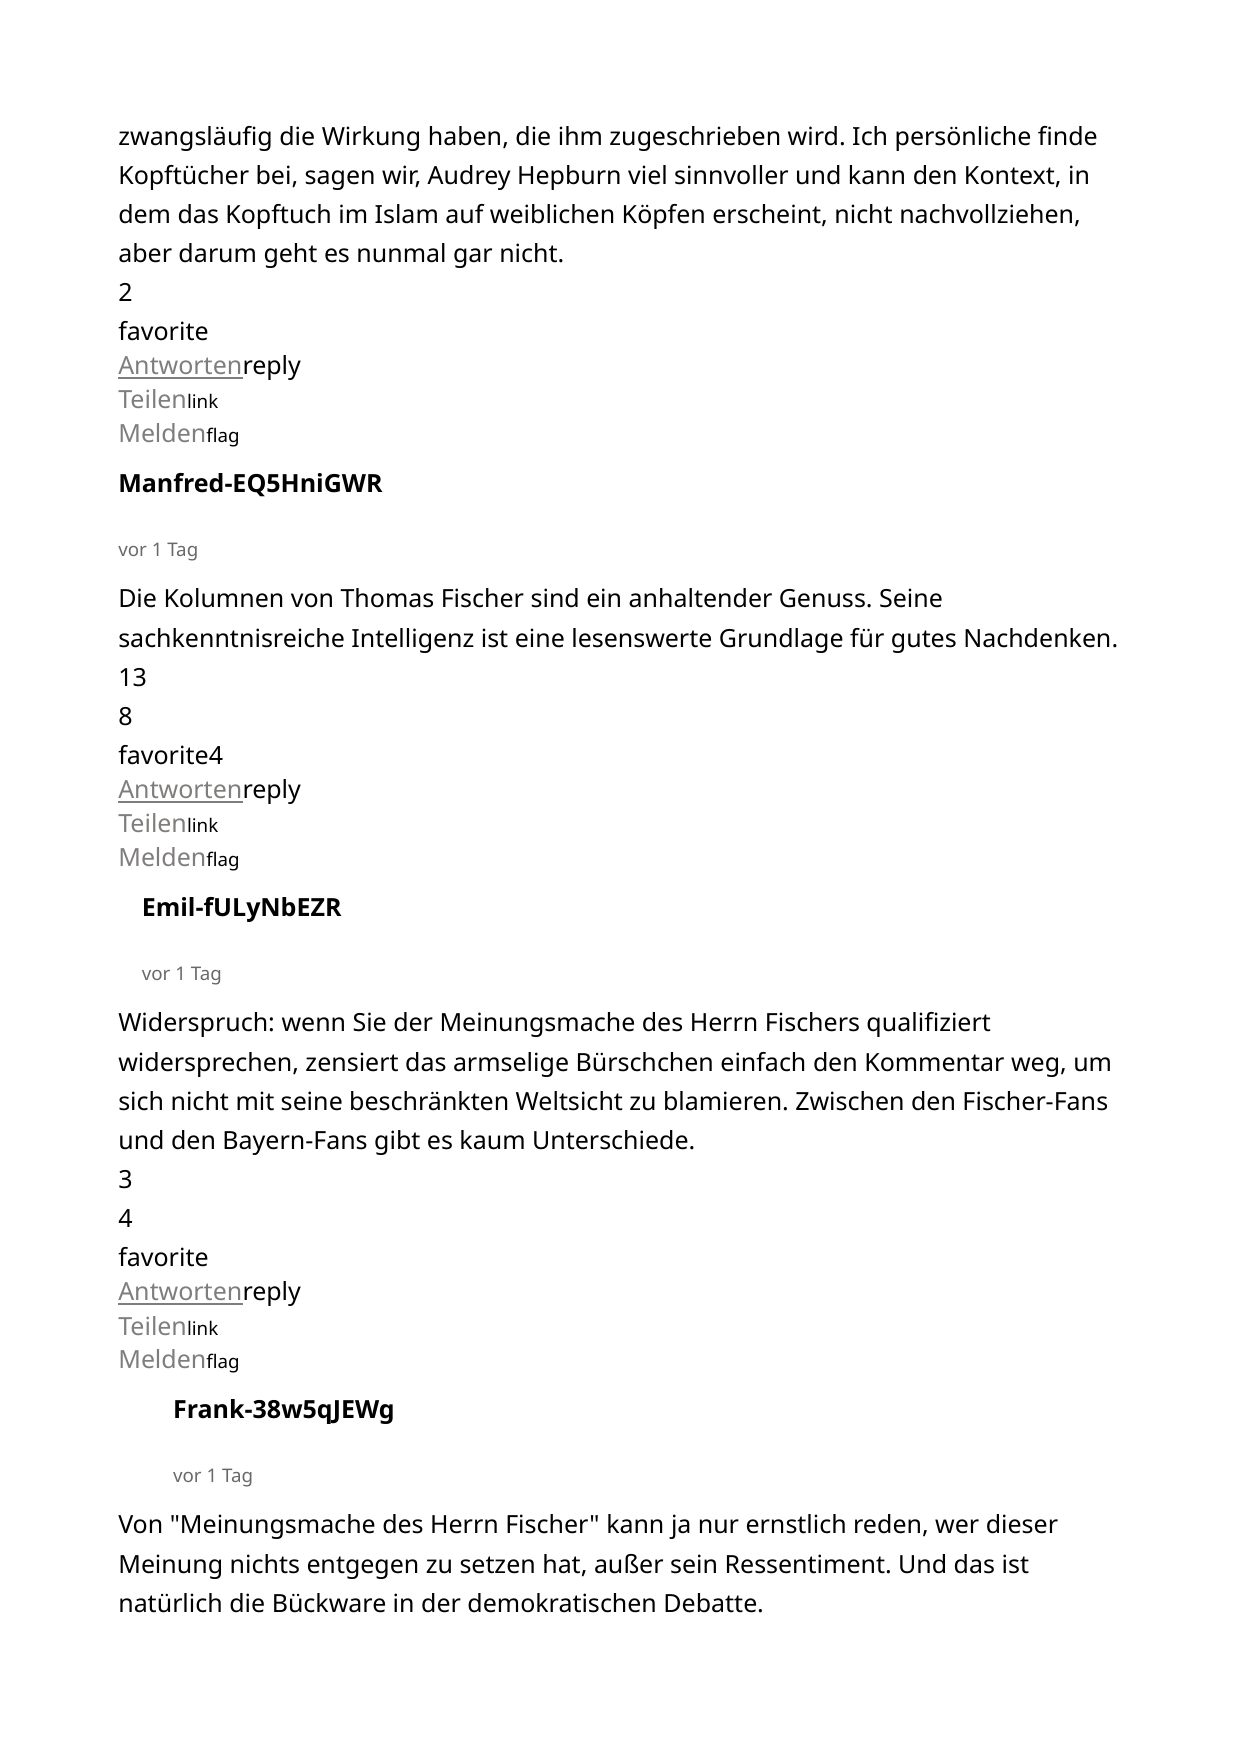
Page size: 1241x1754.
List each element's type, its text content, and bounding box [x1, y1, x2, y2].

text Meldenflag [118, 1342, 1122, 1376]
text 8 [118, 699, 1122, 733]
text Von "Meinungsmache des Herrn Fischer" kann ja nur ernstlich reden, wer dieser Meinung nichts entgegen zu setzen hat, außer sein Ressentiment. Und das ist natürlich die Bückware in der demokratischen Debatte. [118, 1507, 1122, 1619]
text 4 [118, 1201, 1122, 1235]
text Antwortenreply [118, 348, 1122, 382]
text vor 1 Tag [118, 536, 1117, 562]
text Widerspruch: wenn Sie der Meinungsmache des Herrn Fischers qualifiziert widersprechen, zensiert das armselige Bürschchen einfach den Kommentar weg, um sich nicht mit seine beschränkten Weltsicht zu blamieren. Zwischen den Fischer-Fans und den Bayern-Fans gibt es kaum Unterschiede. [118, 1005, 1122, 1157]
text 3 [118, 1162, 1122, 1196]
text Meldenflag [118, 840, 1122, 874]
text Antwortenreply [118, 772, 1122, 806]
text vor 1 Tag [142, 960, 1117, 986]
text Emil-fULyNbEZR [142, 890, 1114, 924]
text favorite [118, 1240, 1122, 1274]
text Meldenflag [118, 416, 1122, 450]
text favorite [118, 314, 1122, 348]
text Antwortenreply [118, 1274, 1122, 1308]
text Teilenlink [118, 806, 1122, 840]
text vor 1 Tag [173, 1462, 1117, 1488]
text zwangsläufig die Wirkung haben, die ihm zugeschrieben wird. Ich persönliche finde Kopftücher bei, sagen wir, Audrey Hepburn viel sinnvoller und kann den Kontext, in dem das Kopftuch im Islam auf weiblichen Köpfen erscheint, nicht nachvollziehen, aber darum geht es nunmal gar nicht. [118, 118, 1122, 270]
text favorite4 [118, 738, 1122, 772]
text 13 [118, 659, 1122, 693]
text Teilenlink [118, 1308, 1122, 1342]
text Manfred-EQ5HniGWR [118, 466, 1114, 500]
text Die Kolumnen von Thomas Fischer sind ein anhaltender Genuss. Seine sachkenntnisreiche Intelligenz ist eine lesenswerte Grundlage für gutes Nachdenken. [118, 581, 1122, 654]
text 2 [118, 275, 1122, 309]
text Teilenlink [118, 382, 1122, 416]
text Frank-38w5qJEWg [173, 1392, 1114, 1426]
